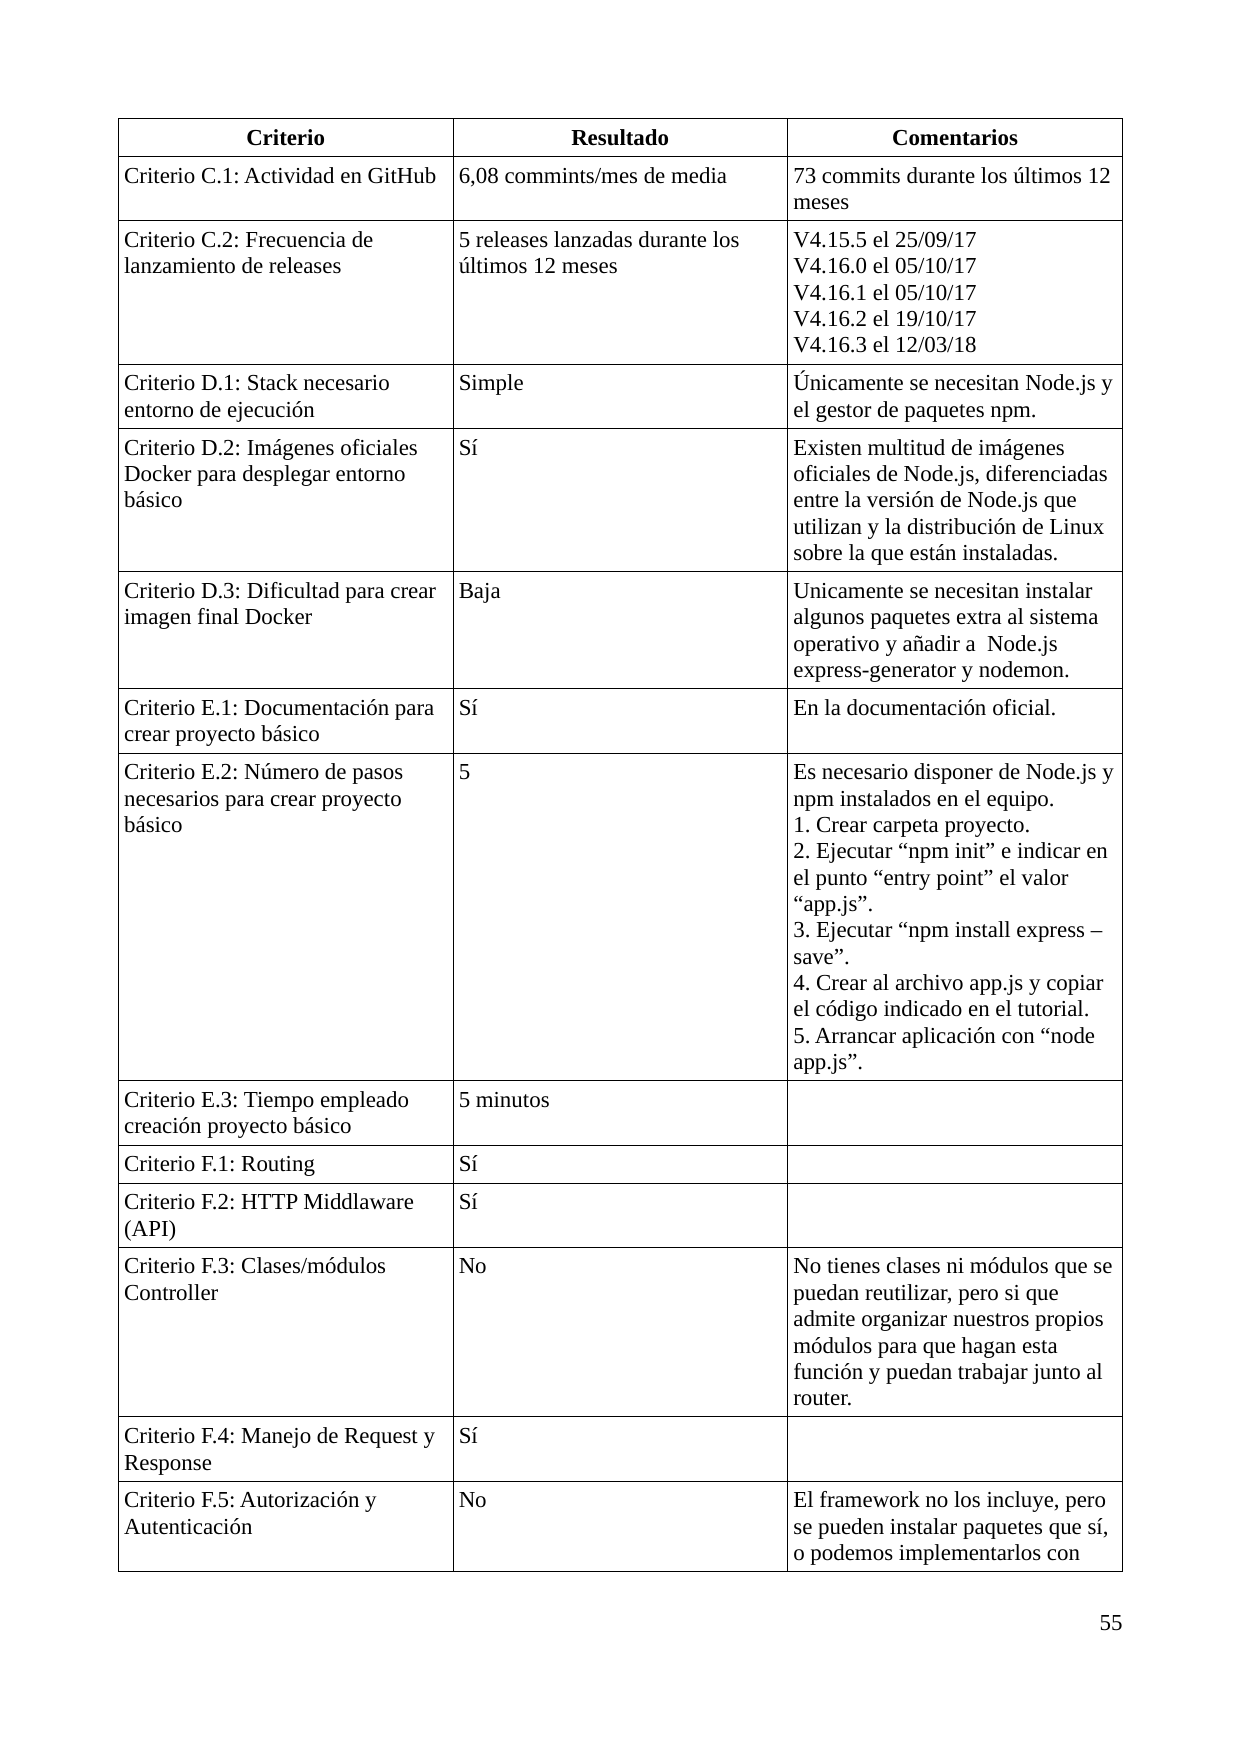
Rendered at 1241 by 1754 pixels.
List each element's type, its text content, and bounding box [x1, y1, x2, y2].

table_header Criterio [119, 119, 453, 156]
table_cell Criterio C.1: Actividad en GitHub [119, 157, 453, 220]
table_cell Criterio E.3: Tiempo empleado creación proyecto básico [119, 1081, 453, 1144]
table_cell Criterio C.2: Frecuencia de lanzamiento de releases [119, 221, 453, 364]
table_cell Criterio E.1: Documentación para crear proyecto básico [119, 689, 453, 752]
table_header Comentarios [788, 119, 1122, 156]
table_cell Criterio F.4: Manejo de Request y Response [119, 1417, 453, 1481]
table_cell Criterio F.3: Clases/módulos Controller [119, 1248, 453, 1416]
table_cell [788, 1081, 1122, 1144]
table_cell 73 commits durante los últimos 12 meses [788, 157, 1122, 220]
table_cell Únicamente se necesitan Node.js y el gestor de paquetes npm. [788, 365, 1122, 428]
table_cell Criterio D.1: Stack necesario entorno de ejecución [119, 365, 453, 428]
table_cell Es necesario disponer de Node.js y npm instalados en el equipo. 1. Crear carpeta proyecto. 2. Ejecutar “npm init” e indicar en el punto “entry point” el valor “app.js”. 3. Ejecutar “npm install express –save”. 4. Crear al archivo app.js y copiar el código indicado en el tutorial. 5. Arrancar aplicación con “node app.js”. [788, 754, 1122, 1080]
table_cell 5 [454, 754, 787, 1080]
table_cell 5 releases lanzadas durante los últimos 12 meses [454, 221, 787, 364]
table_cell Simple [454, 365, 787, 428]
table_cell Existen multitud de imágenes oficiales de Node.js, diferenciadas entre la versión de Node.js que utilizan y la distribución de Linux sobre la que están instaladas. [788, 429, 1122, 571]
table_cell Unicamente se necesitan instalar algunos paquetes extra al sistema operativo y añadir a Node.js express-generator y nodemon. [788, 572, 1122, 688]
table_cell El framework no los incluye, pero se pueden instalar paquetes que sí, o podemos implementarlos con [788, 1482, 1122, 1571]
table_cell Baja [454, 572, 787, 688]
table_cell En la documentación oficial. [788, 689, 1122, 752]
table_cell No [454, 1482, 787, 1571]
table_header Resultado [454, 119, 787, 156]
table_cell [788, 1417, 1122, 1481]
table_cell Criterio D.3: Dificultad para crear imagen final Docker [119, 572, 453, 688]
table_cell Criterio F.5: Autorización y Autenticación [119, 1482, 453, 1571]
table_cell Criterio E.2: Número de pasos necesarios para crear proyecto básico [119, 754, 453, 1080]
table_cell Criterio D.2: Imágenes oficiales Docker para desplegar entorno básico [119, 429, 453, 571]
table_cell 6,08 commints/mes de media [454, 157, 787, 220]
table_cell No [454, 1248, 787, 1416]
table_cell Criterio F.1: Routing [119, 1146, 453, 1182]
table_cell Sí [454, 1184, 787, 1247]
table_cell Sí [454, 1417, 787, 1481]
table_cell Criterio F.2: HTTP Middlaware (API) [119, 1184, 453, 1247]
table_cell V4.15.5 el 25/09/17 V4.16.0 el 05/10/17 V4.16.1 el 05/10/17 V4.16.2 el 19/10/17 V4.16.3 el 12/03/18 [788, 221, 1122, 364]
table_cell 5 minutos [454, 1081, 787, 1144]
table_cell [788, 1146, 1122, 1182]
table_cell Sí [454, 429, 787, 571]
table_cell Sí [454, 1146, 787, 1182]
table_cell [788, 1184, 1122, 1247]
table_cell Sí [454, 689, 787, 752]
table_cell No tienes clases ni módulos que se puedan reutilizar, pero si que admite organizar nuestros propios módulos para que hagan esta función y puedan trabajar junto al router. [788, 1248, 1122, 1416]
